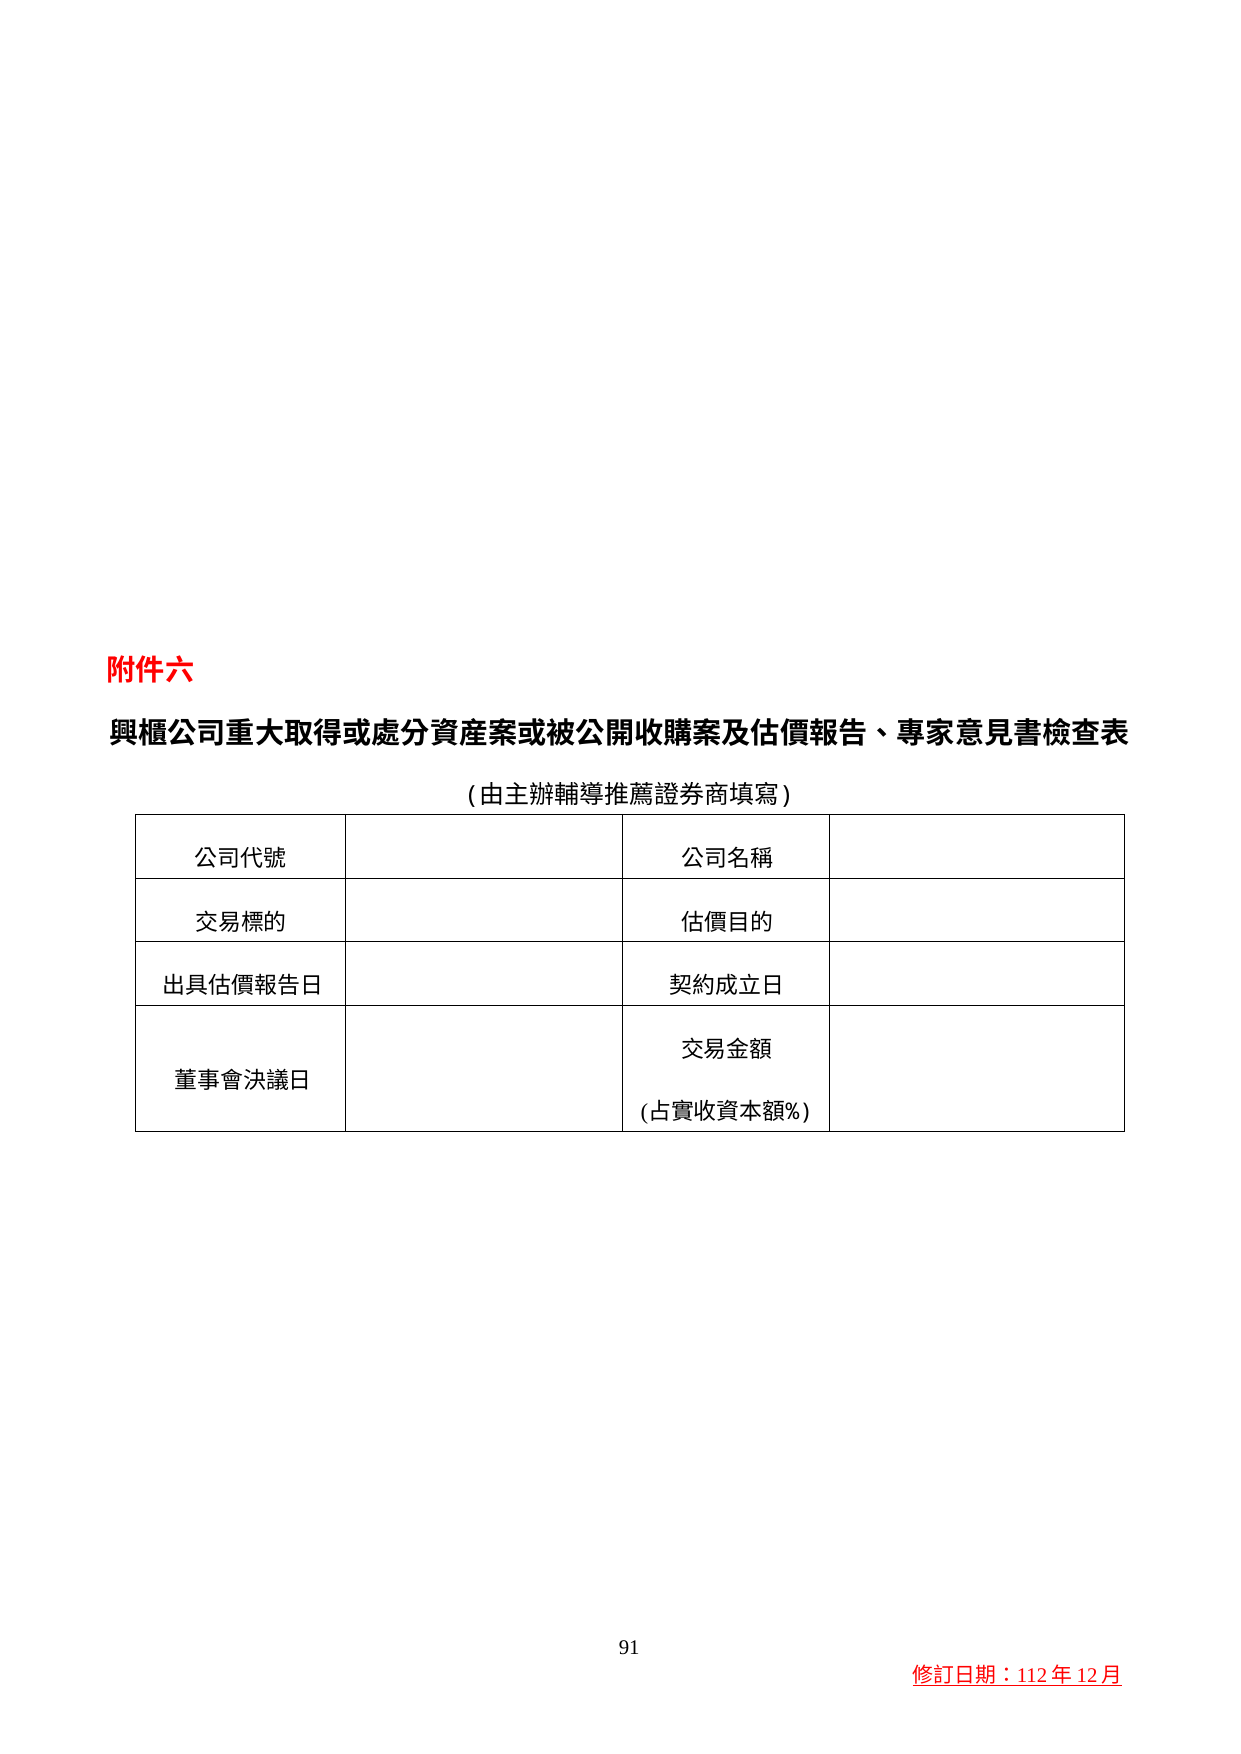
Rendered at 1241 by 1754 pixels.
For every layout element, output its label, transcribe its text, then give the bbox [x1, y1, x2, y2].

text 興櫃公司重大取得或處分資産案或被公開收購案及估價報告、專家意見書檢查表 [106, 689, 1132, 751]
table_cell [346, 1006, 622, 1131]
table_header 公司名稱 [623, 815, 829, 877]
text 附件六 [106, 626, 1132, 689]
table_header 公司代號 [136, 815, 345, 877]
table_cell 出具估價報告日 [136, 942, 345, 1004]
table_cell 董事會決議日 [136, 1006, 345, 1131]
text (由主辦輔導推薦證券商填寫) [136, 751, 1122, 814]
table_cell 契約成立日 [623, 942, 829, 1004]
table_cell [830, 879, 1124, 941]
table_cell [346, 942, 622, 1004]
table_cell [346, 879, 622, 941]
table_cell [830, 1006, 1124, 1131]
table_cell 估價目的 [623, 879, 829, 941]
table_cell 交易金額 (占實收資本額%) [623, 1006, 829, 1131]
table_header [346, 815, 622, 877]
table_header [830, 815, 1124, 877]
table_cell 交易標的 [136, 879, 345, 941]
table_cell [830, 942, 1124, 1004]
